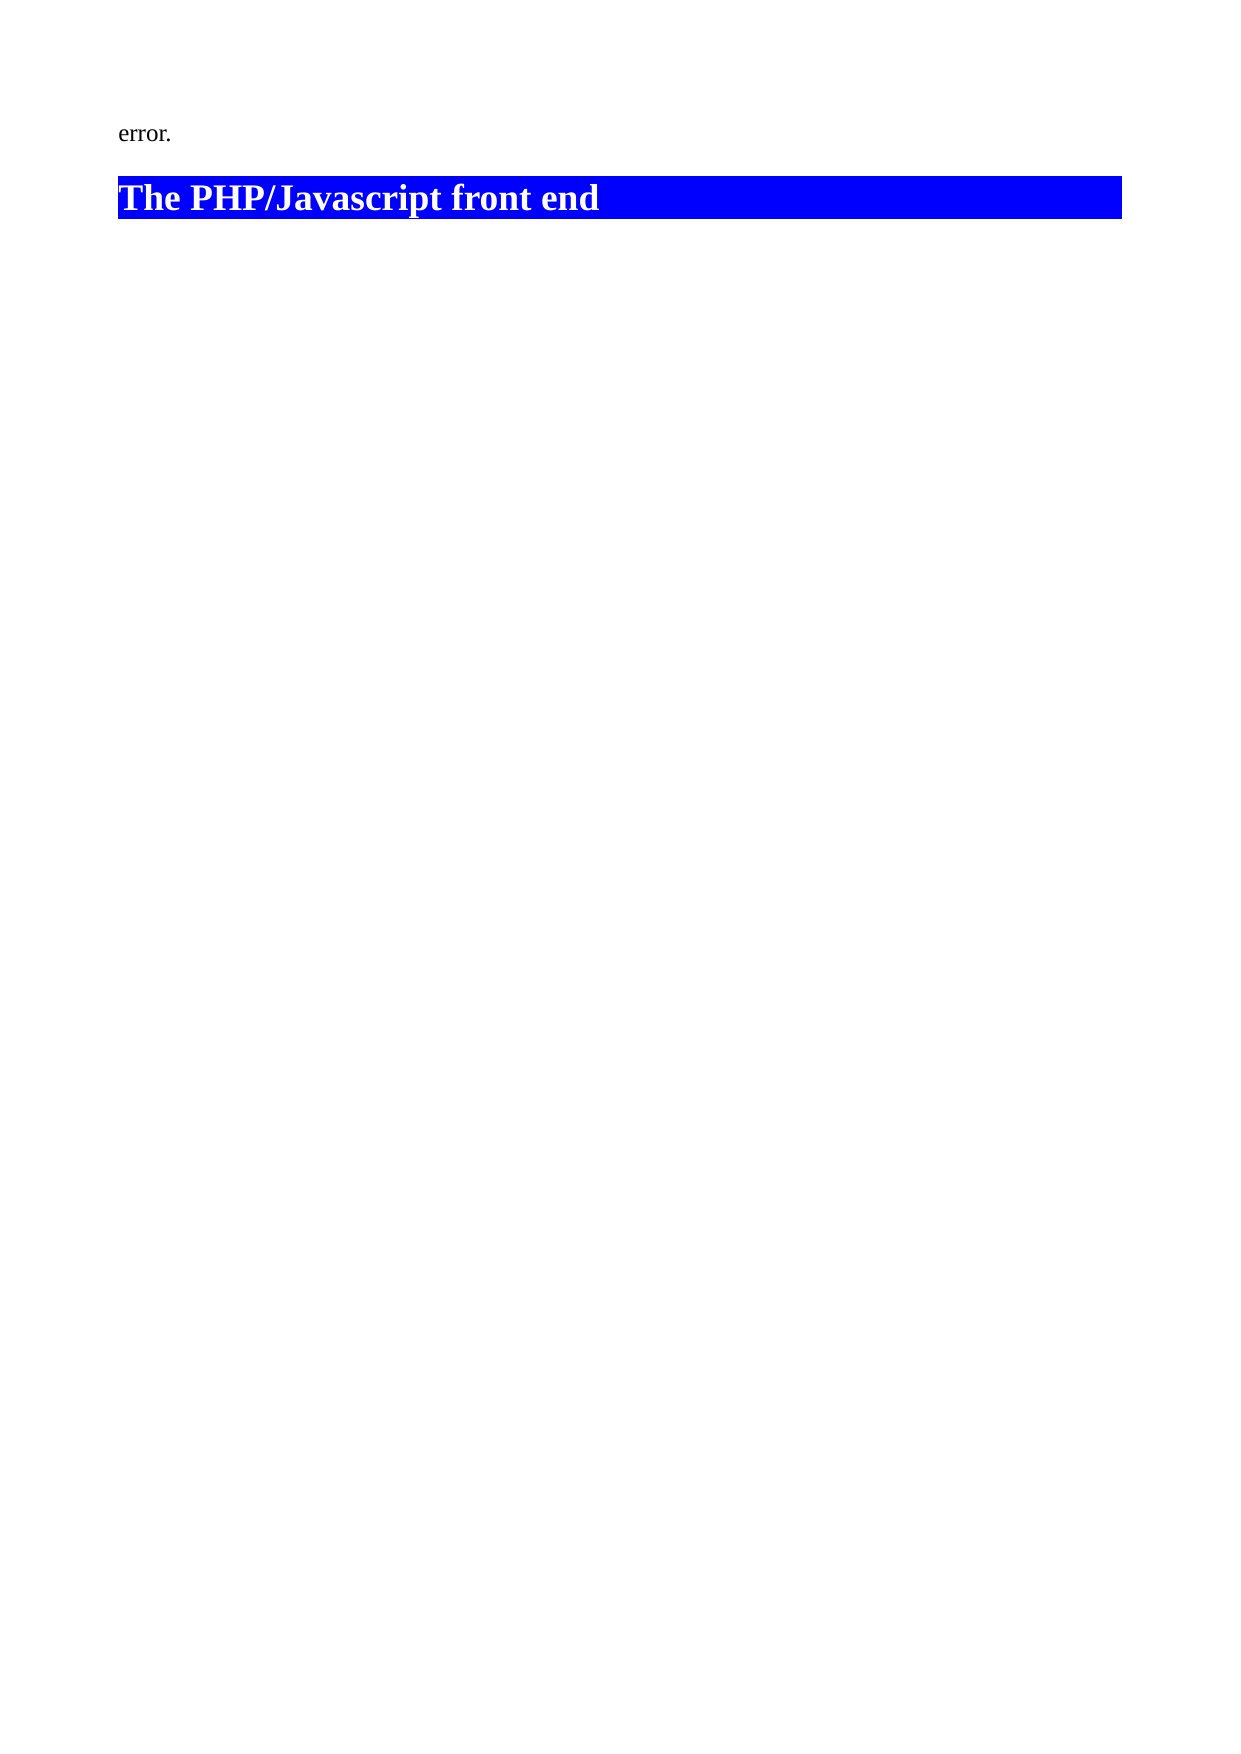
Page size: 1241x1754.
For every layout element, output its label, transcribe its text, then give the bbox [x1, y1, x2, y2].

text error. [118, 118, 1122, 147]
text The PHP/Javascript front end [118, 176, 1122, 219]
